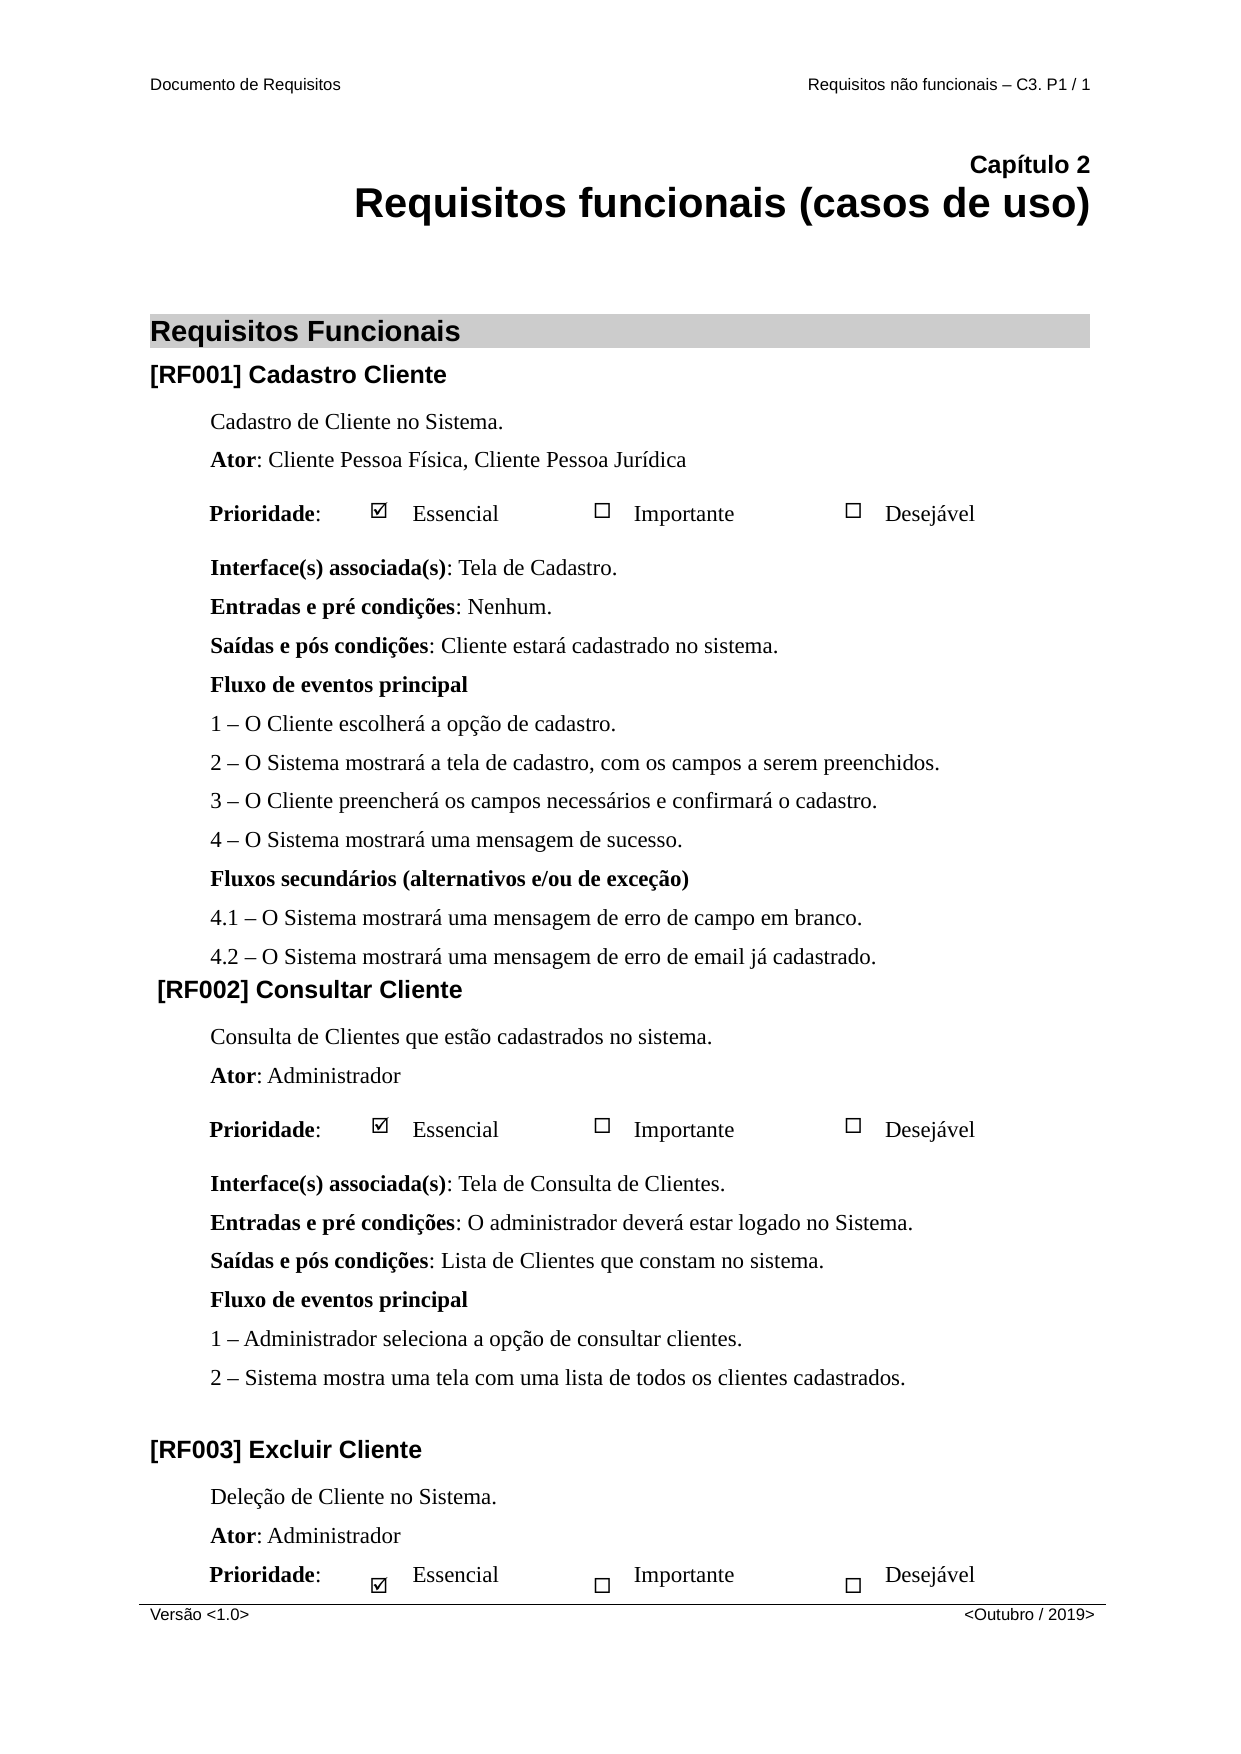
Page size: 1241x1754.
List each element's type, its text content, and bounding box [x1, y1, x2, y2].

table_header  [357, 479, 401, 548]
table_header Desejável [874, 1095, 1017, 1163]
text 1 – Administrador seleciona a opção de consultar clientes. [210, 1325, 1090, 1351]
table_header Prioridade: [194, 1554, 357, 1598]
table_header Importante [623, 479, 829, 548]
table_header  [357, 1095, 401, 1163]
text Fluxo de eventos principal [210, 1286, 1090, 1313]
text Consulta de Clientes que estão cadastrados no sistema. [210, 1023, 1090, 1049]
text Saídas e pós condições: Cliente estará cadastrado no sistema. [210, 632, 1090, 658]
text Entradas e pré condições: O administrador deverá estar logado no Sistema. [210, 1208, 1090, 1235]
text Interface(s) associada(s): Tela de Cadastro. [210, 554, 1090, 581]
subtitle Requisitos Funcionais [150, 314, 1090, 348]
table_header  [829, 1554, 873, 1598]
text Saídas e pós condições: Lista de Clientes que constam no sistema. [210, 1247, 1090, 1274]
text Deleção de Cliente no Sistema. [210, 1483, 1090, 1509]
text Cadastro de Cliente no Sistema. [210, 408, 1090, 434]
table_header Prioridade: [194, 479, 357, 548]
text Ator: Administrador [210, 1522, 1090, 1548]
table_header Essencial [401, 1095, 578, 1163]
table_header Importante [623, 1554, 829, 1598]
text Fluxos secundários (alternativos e/ou de exceção) [210, 865, 1090, 892]
table_header Desejável [874, 1554, 1017, 1598]
text 2 – O Sistema mostrará a tela de cadastro, com os campos a serem preenchidos. [210, 749, 1090, 775]
table_header  [357, 1554, 401, 1598]
table_header  [578, 479, 622, 548]
text Interface(s) associada(s): Tela de Consulta de Clientes. [210, 1170, 1090, 1196]
text 1 – O Cliente escolherá a opção de cadastro. [210, 710, 1090, 736]
table_header  [578, 1554, 622, 1598]
text [RF002] Consultar Cliente [150, 976, 1090, 1004]
text [RF003] Excluir Cliente [150, 1435, 1090, 1464]
text Fluxo de eventos principal [210, 671, 1090, 697]
text Entradas e pré condições: Nenhum. [210, 593, 1090, 619]
text [RF001] Cadastro Cliente [150, 360, 1090, 389]
table_header Essencial [401, 479, 578, 548]
text Ator: Cliente Pessoa Física, Cliente Pessoa Jurídica [210, 447, 1090, 473]
text Ator: Administrador [210, 1062, 1090, 1088]
table_header  [578, 1095, 622, 1163]
table_header  [829, 1095, 873, 1163]
text Capítulo 2 [210, 150, 1090, 179]
subtitle Requisitos funcionais (casos de uso) [150, 179, 1090, 227]
table_header Prioridade: [194, 1095, 357, 1163]
text 2 – Sistema mostra uma tela com uma lista de todos os clientes cadastrados. [210, 1364, 1090, 1390]
text 3 – O Cliente preencherá os campos necessários e confirmará o cadastro. [210, 787, 1090, 814]
text 4.1 – O Sistema mostrará uma mensagem de erro de campo em branco. [210, 904, 1090, 930]
table_header Importante [623, 1095, 829, 1163]
table_header Desejável [874, 479, 1017, 548]
text 4 – O Sistema mostrará uma mensagem de sucesso. [210, 826, 1090, 853]
text 4.2 – O Sistema mostrará uma mensagem de erro de email já cadastrado. [210, 943, 1090, 969]
table_header  [829, 479, 873, 548]
table_header Essencial [401, 1554, 578, 1598]
